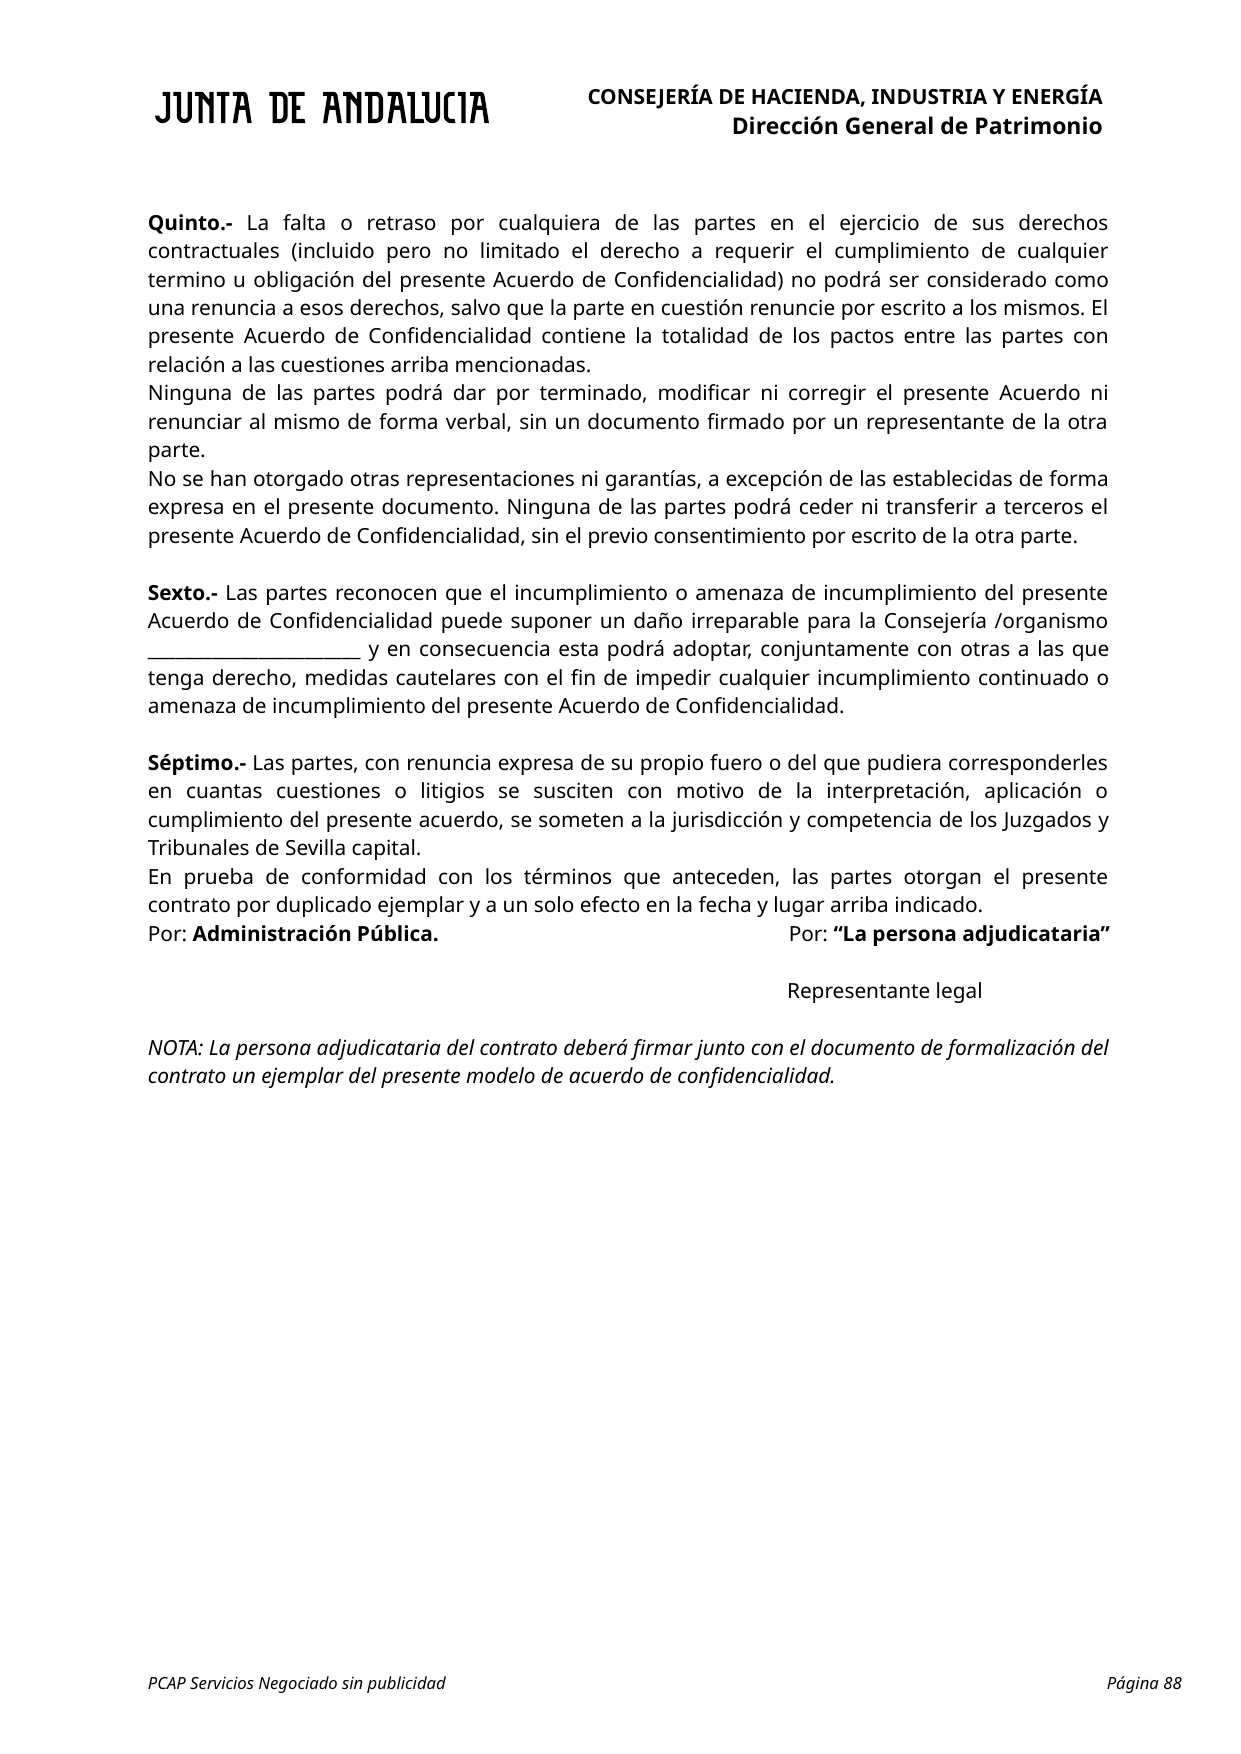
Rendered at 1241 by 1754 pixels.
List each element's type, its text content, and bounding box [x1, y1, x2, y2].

text Séptimo.- Las partes, con renuncia expresa de su propio fuero o del que pudiera corresponderles en cuantas cuestiones o litigios se susciten con motivo de la interpretación, aplicación o cumplimiento del presente acuerdo, se someten a la jurisdicción y competencia de los Juzgados y Tribunales de Sevilla capital. [148, 748, 1110, 862]
text No se han otorgado otras representaciones ni garantías, a excepción de las establecidas de forma expresa en el presente documento. Ninguna de las partes podrá ceder ni transferir a terceros el presente Acuerdo de Confidencialidad, sin el previo consentimiento por escrito de la otra parte. [148, 464, 1110, 549]
text En prueba de conformidad con los términos que anteceden, las partes otorgan el presente contrato por duplicado ejemplar y a un solo efecto en la fecha y lugar arriba indicado. [148, 862, 1110, 919]
text Sexto.- Las partes reconocen que el incumplimiento o amenaza de incumplimiento del presente Acuerdo de Confidencialidad puede suponer un daño irreparable para la Consejería /organismo _______________________ y en consecuencia esta podrá adoptar, conjuntamente con otras a las que tenga derecho, medidas cautelares con el fin de impedir cualquier incumplimiento continuado o amenaza de incumplimiento del presente Acuerdo de Confidencialidad. [148, 578, 1110, 720]
text Por: Administración Pública. Por: “La persona adjudicataria” [148, 919, 1110, 976]
text Ninguna de las partes podrá dar por terminado, modificar ni corregir el presente Acuerdo ni renunciar al mismo de forma verbal, sin un documento firmado por un representante de la otra parte. [148, 378, 1110, 464]
text NOTA: La persona adjudicataria del contrato deberá firmar junto con el documento de formalización del contrato un ejemplar del presente modelo de acuerdo de confidencialidad. [148, 1033, 1110, 1089]
text Quinto.- La falta o retraso por cualquiera de las partes en el ejercicio de sus derechos contractuales (incluido pero no limitado el derecho a requerir el cumplimiento de cualquier termino u obligación del presente Acuerdo de Confidencialidad) no podrá ser considerado como una renuncia a esos derechos, salvo que la parte en cuestión renuncie por escrito a los mismos. El presente Acuerdo de Confidencialidad contiene la totalidad de los pactos entre las partes con relación a las cuestiones arriba mencionadas. [148, 208, 1110, 378]
text Representante legal [148, 976, 1110, 1004]
